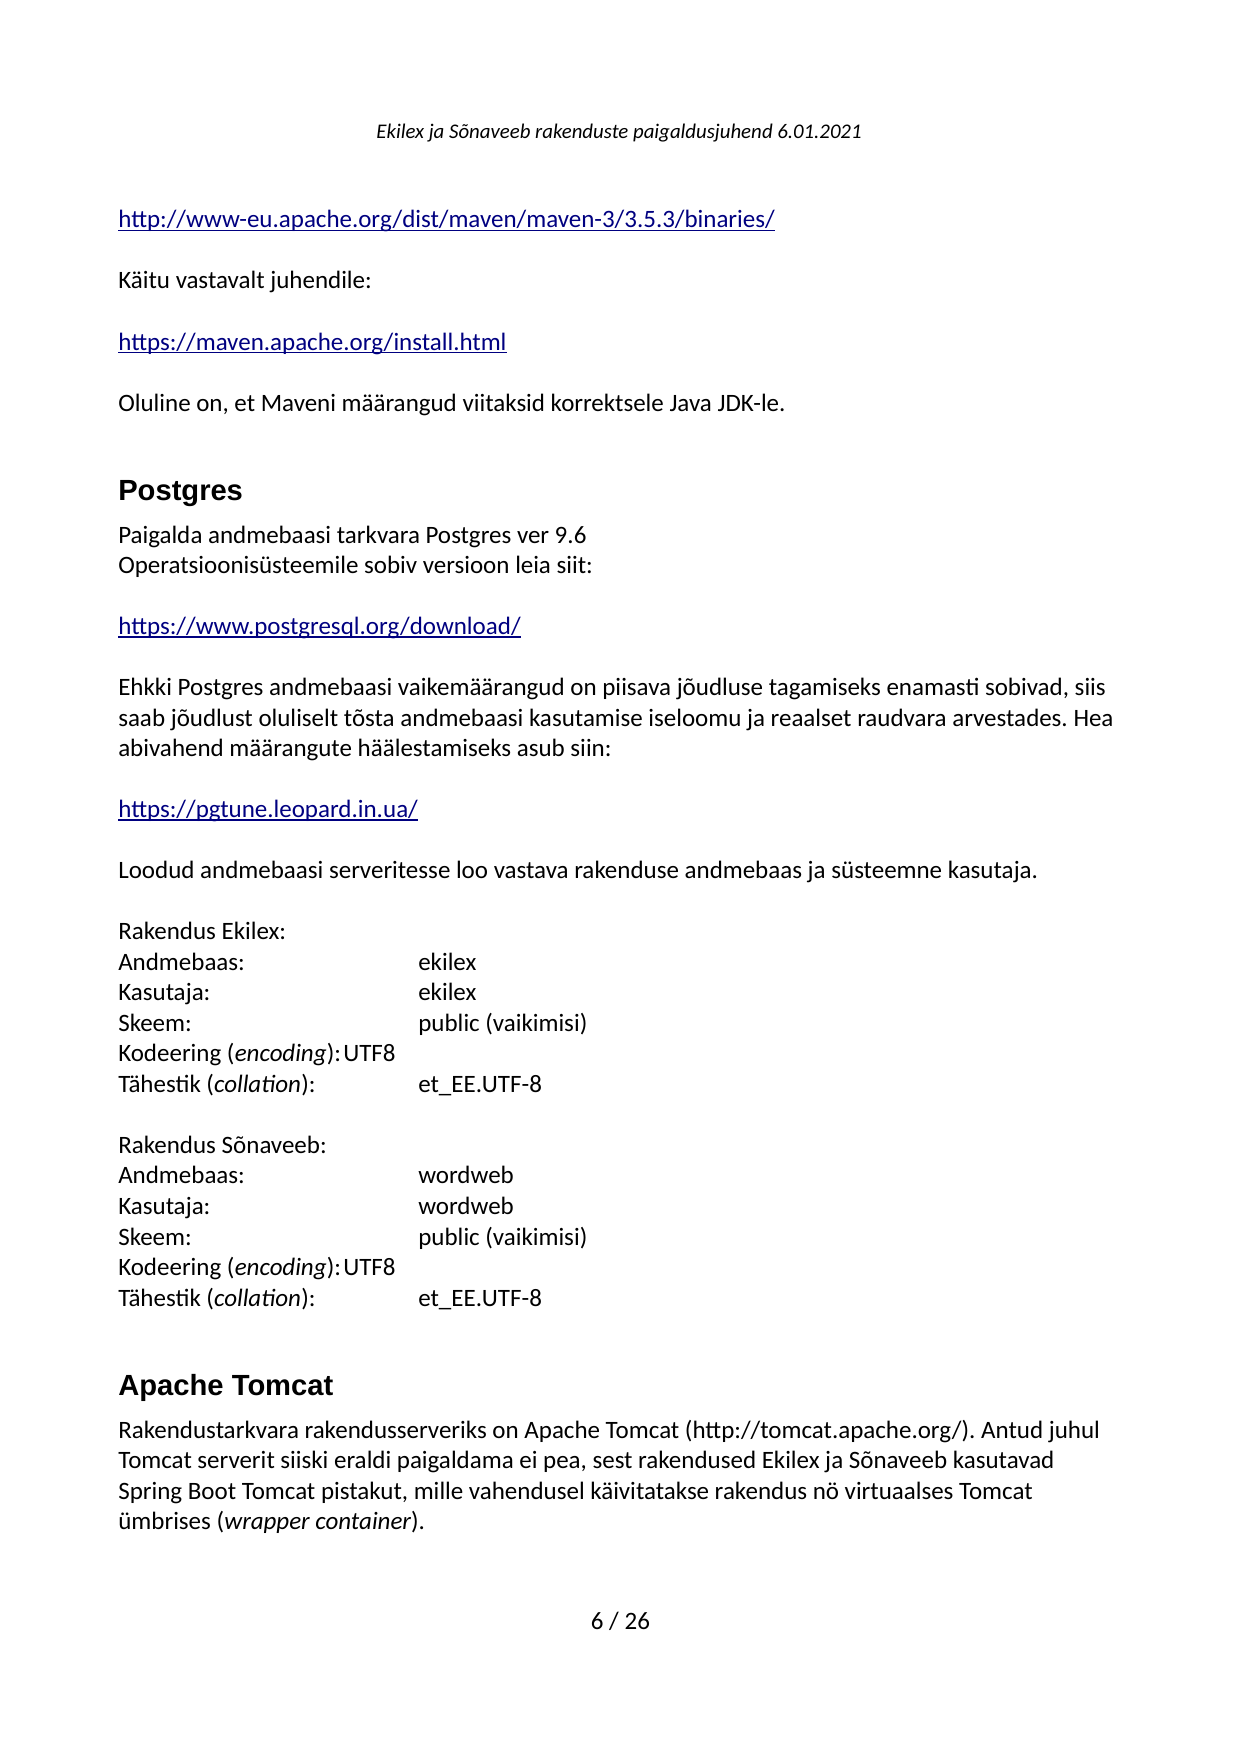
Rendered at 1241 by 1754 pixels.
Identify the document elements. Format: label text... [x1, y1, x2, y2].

text Kasutaja: wordweb [118, 1190, 1122, 1221]
text https://maven.apache.org/install.html [118, 326, 1122, 356]
text Ehkki Postgres andmebaasi vaikemäärangud on piisava jõudluse tagamiseks enamasti sobivad, siis saab jõudlust oluliselt tõsta andmebaasi kasutamise iseloomu ja reaalset raudvara arvestades. Hea abivahend määrangute häälestamiseks asub siin: [118, 671, 1122, 763]
text Tähestik (collation): et_EE.UTF-8 [118, 1282, 1122, 1312]
text Rakendustarkvara rakendusserveriks on Apache Tomcat (http://tomcat.apache.org/). Antud juhul Tomcat serverit siiski eraldi paigaldama ei pea, sest rakendused Ekilex ja Sõnaveeb kasutavad Spring Boot Tomcat pistakut, mille vahendusel käivitatakse rakendus nö virtuaalses Tomcat ümbrises (wrapper container). [118, 1414, 1122, 1536]
text Kodeering (encoding): UTF8 [118, 1038, 1122, 1068]
text Skeem: public (vaikimisi) [118, 1221, 1122, 1251]
text http://www-eu.apache.org/dist/maven/maven-3/3.5.3/binaries/ [118, 203, 1122, 234]
text Kasutaja: ekilex [118, 977, 1122, 1007]
text Andmebaas: ekilex [118, 946, 1122, 977]
text Kodeering (encoding): UTF8 [118, 1251, 1122, 1282]
text Skeem: public (vaikimisi) [118, 1007, 1122, 1038]
text Andmebaas: wordweb [118, 1160, 1122, 1190]
text https://www.postgresql.org/download/ [118, 610, 1122, 641]
text https://pgtune.leopard.in.ua/ [118, 793, 1122, 824]
text Rakendus Ekilex: [118, 916, 1122, 946]
text Paigalda andmebaasi tarkvara Postgres ver 9.6 [118, 519, 1122, 549]
text Operatsioonisüsteemile sobiv versioon leia siit: [118, 549, 1122, 580]
subtitle Postgres [118, 473, 1122, 506]
text Tähestik (collation): et_EE.UTF-8 [118, 1068, 1122, 1099]
text Loodud andmebaasi serveritesse loo vastava rakenduse andmebaas ja süsteemne kasutaja. [118, 854, 1122, 885]
text Oluline on, et Maveni määrangud viitaksid korrektsele Java JDK-le. [118, 387, 1122, 417]
text Rakendus Sõnaveeb: [118, 1129, 1122, 1160]
subtitle Apache Tomcat [118, 1368, 1122, 1401]
text Käitu vastavalt juhendile: [118, 264, 1122, 295]
